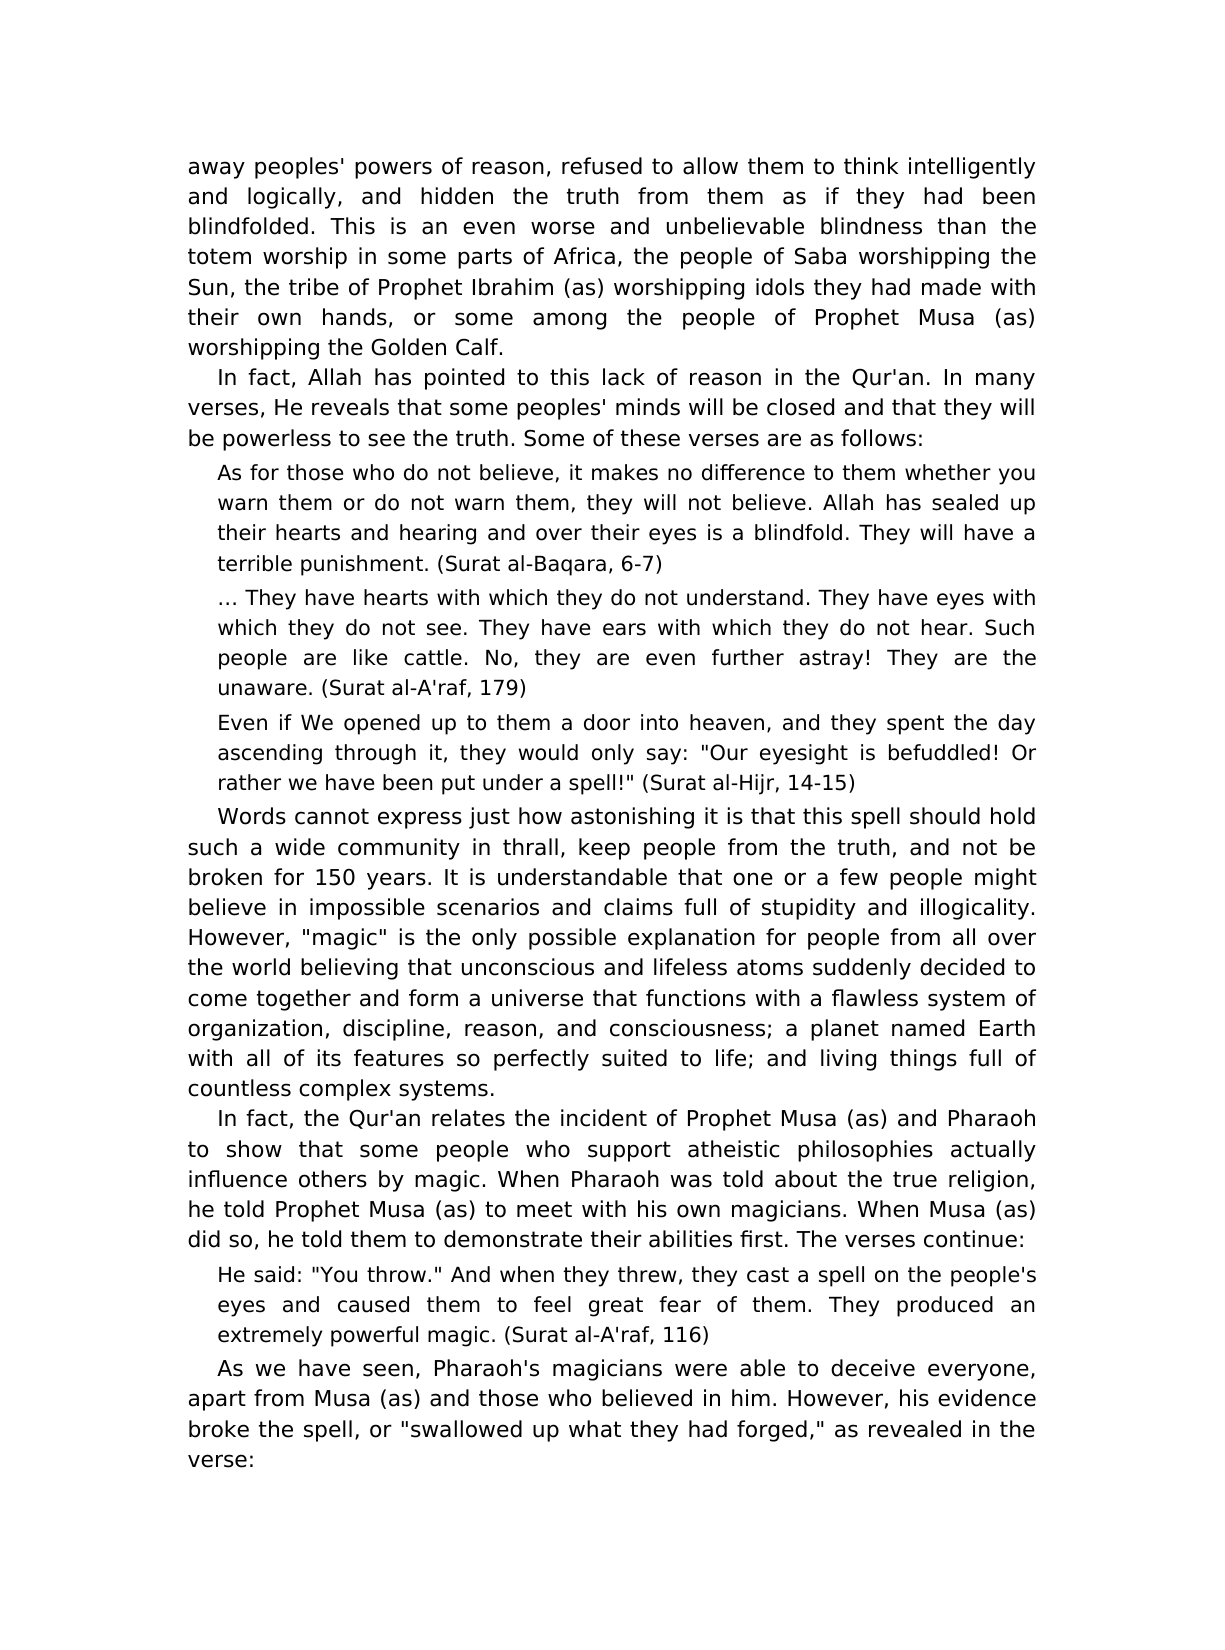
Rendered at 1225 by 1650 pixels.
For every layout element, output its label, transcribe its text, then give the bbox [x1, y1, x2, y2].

text In fact, Allah has pointed to this lack of reason in the Qur'an. In many verses, He reveals that some peoples' minds will be closed and that they will be powerless to see the truth. Some of these verses are as follows: [187, 361, 1037, 452]
text Even if We opened up to them a door into heaven, and they spent the day ascending through it, they would only say: "Our eyesight is befuddled! Or rather we have been put under a spell!" (Surat al-Hijr, 14-15) [217, 706, 1037, 797]
text As we have seen, Pharaoh's magicians were able to deceive everyone, apart from Musa (as) and those who believed in him. However, his evidence broke the spell, or "swallowed up what they had forged," as revealed in the verse: [187, 1352, 1037, 1473]
text He said: "You throw." And when they threw, they cast a spell on the people's eyes and caused them to feel great fear of them. They produced an extremely powerful magic. (Surat al-A'raf, 116) [217, 1258, 1037, 1348]
text Words cannot express just how astonishing it is that this spell should hold such a wide community in thrall, keep people from the truth, and not be broken for 150 years. It is understandable that one or a few people might believe in impossible scenarios and claims full of stupidity and illogicality. However, "magic" is the only possible explanation for people from all over the world believing that unconscious and lifeless atoms suddenly decided to come together and form a universe that functions with a flawless system of organization, discipline, reason, and consciousness; a planet named Earth with all of its features so perfectly suited to life; and living things full of countless complex systems. [187, 801, 1037, 1103]
text … They have hearts with which they do not understand. They have eyes with which they do not see. They have ears with which they do not hear. Such people are like cattle. No, they are even further astray! They are the unaware. (Surat al-A'raf, 179) [217, 581, 1037, 702]
text As for those who do not believe, it makes no difference to them whether you warn them or do not warn them, they will not believe. Allah has sealed up their hearts and hearing and over their eyes is a blindfold. They will have a terrible punishment. (Surat al-Baqara, 6-7) [217, 456, 1037, 577]
text away peoples' powers of reason, refused to allow them to think intelligently and logically, and hidden the truth from them as if they had been blindfolded. This is an even worse and unbelievable blindness than the totem worship in some parts of Africa, the people of Saba worshipping the Sun, the tribe of Prophet Ibrahim (as) worshipping idols they had made with their own hands, or some among the people of Prophet Musa (as) worshipping the Golden Calf. [187, 150, 1037, 361]
text In fact, the Qur'an relates the incident of Prophet Musa (as) and Pharaoh to show that some people who support atheistic philosophies actually influence others by magic. When Pharaoh was told about the true religion, he told Prophet Musa (as) to meet with his own magicians. When Musa (as) did so, he told them to demonstrate their abilities first. The verses continue: [187, 1103, 1037, 1254]
